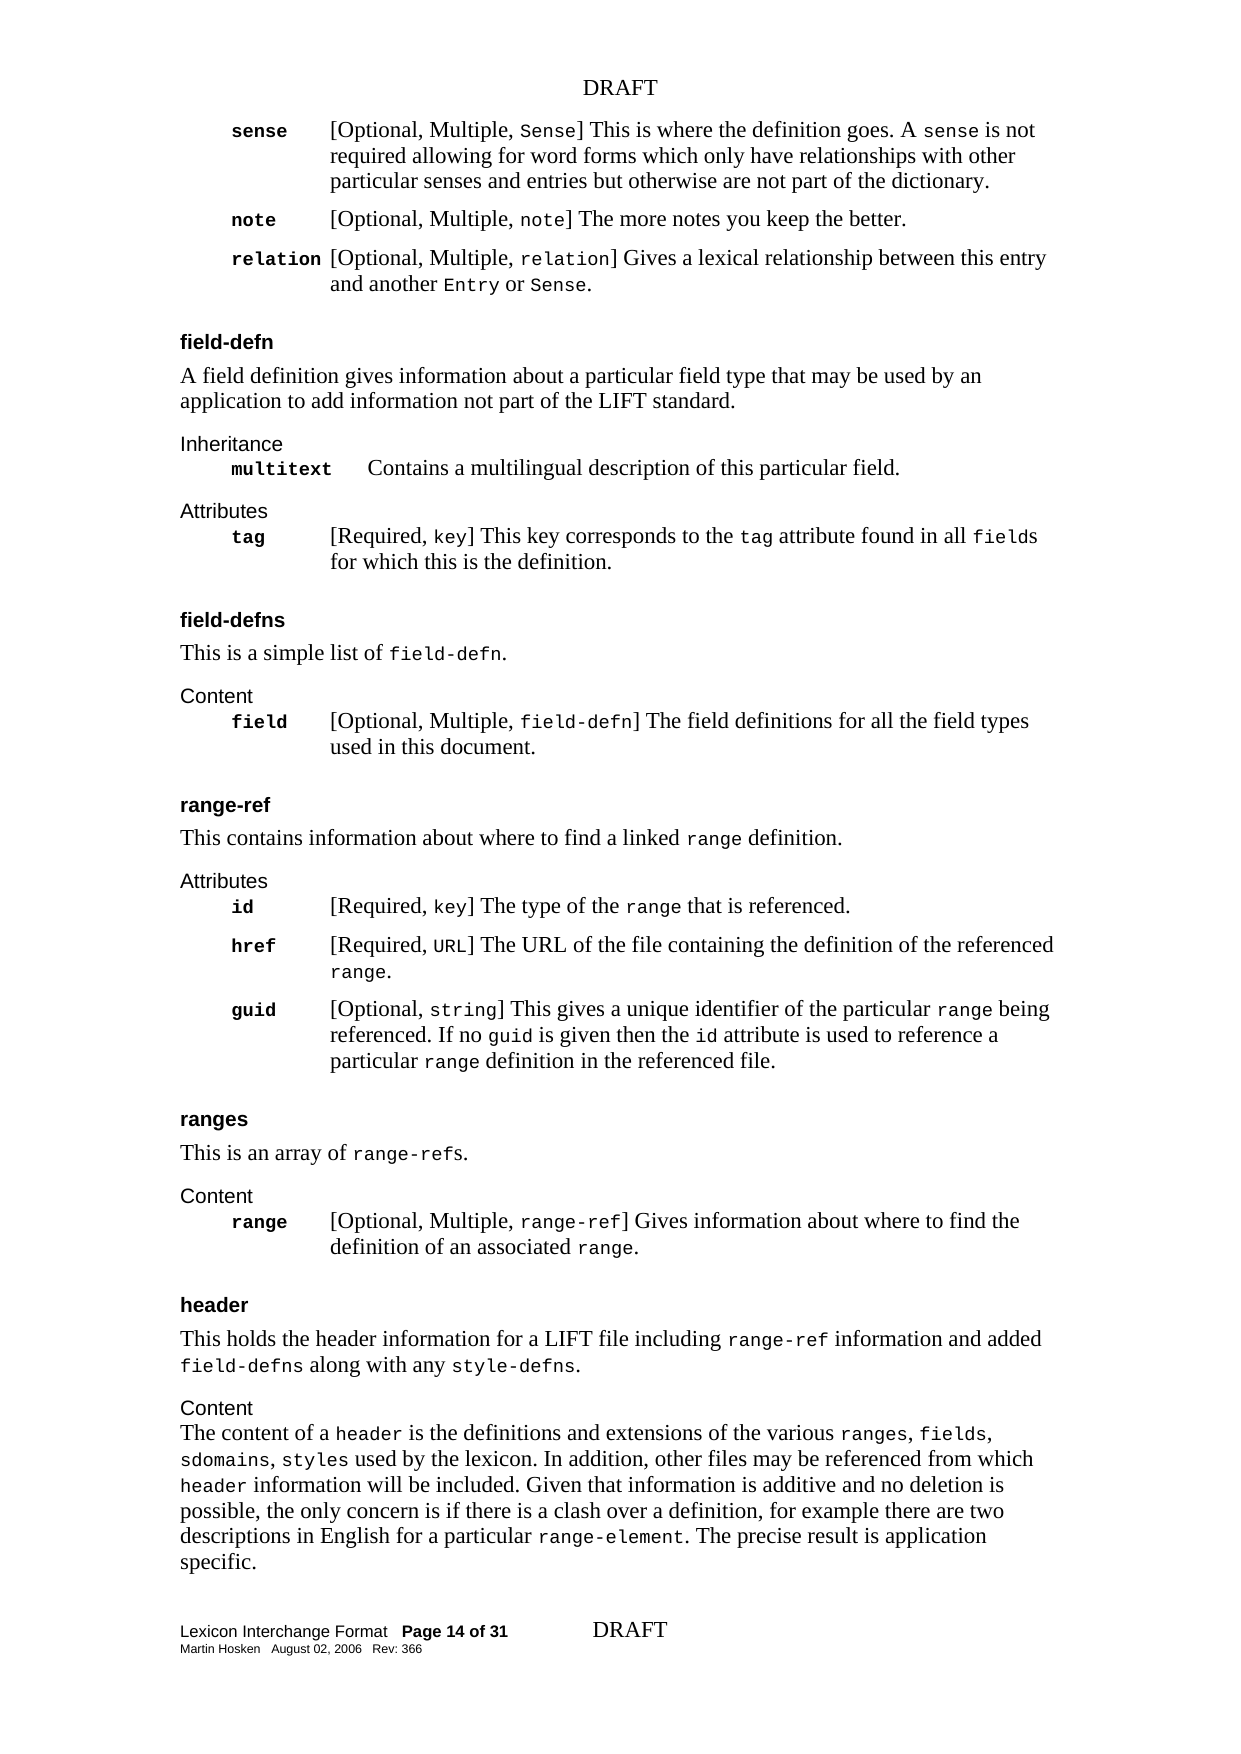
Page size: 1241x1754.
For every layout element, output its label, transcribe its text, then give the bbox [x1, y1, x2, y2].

subtitle range-ref [180, 793, 1061, 816]
subtitle field-defn [180, 331, 1061, 354]
text id [Required, key] The type of the range that is referenced. [231, 893, 1061, 919]
subtitle Inheritance [180, 432, 1061, 455]
subtitle ranges [180, 1108, 1061, 1131]
text guid [Optional, string] This gives a unique identifier of the particular range being referenced. If no guid is given then the id attribute is used to reference a particular range definition in the referenced file. [231, 996, 1061, 1074]
text This is a simple list of field-defn. [180, 640, 1061, 666]
text multitext Contains a multilingual description of this particular field. [231, 455, 1061, 481]
text note [Optional, Multiple, note] The more notes you keep the better. [231, 206, 1061, 232]
subtitle Content [180, 685, 1061, 708]
subtitle field-defns [180, 608, 1061, 631]
text This contains information about where to find a linked range definition. [180, 825, 1061, 851]
subtitle Attributes [180, 870, 1061, 893]
text The content of a header is the definitions and extensions of the various ranges, fields, sdomains, styles used by the lexicon. In addition, other files may be referenced from which header information will be included. Given that information is additive and no deletion is possible, the only concern is if there is a clash over a definition, for example there are two descriptions in English for a particular range-element. The precise result is application specific. [180, 1419, 1061, 1574]
text This holds the header information for a LIFT file including range-ref information and added field-defns along with any style-defns. [180, 1326, 1061, 1378]
subtitle Attributes [180, 500, 1061, 523]
text href [Required, URL] The URL of the file containing the definition of the referenced range. [231, 932, 1061, 984]
text tag [Required, key] This key corresponds to the tag attribute found in all fields for which this is the definition. [231, 523, 1061, 574]
text sense [Optional, Multiple, Sense] This is where the definition goes. A sense is not required allowing for word forms which only have relationships with other particular senses and entries but otherwise are not part of the dictionary. [231, 117, 1061, 194]
subtitle header [180, 1293, 1061, 1317]
text A field definition gives information about a particular field type that may be used by an application to add information not part of the LIFT standard. [180, 363, 1061, 413]
subtitle Content [180, 1396, 1061, 1419]
text relation [Optional, Multiple, relation] Gives a lexical relationship between this entry and another Entry or Sense. [231, 245, 1061, 297]
text range [Optional, Multiple, range-ref] Gives information about where to find the definition of an associated range. [231, 1208, 1061, 1260]
text This is an array of range-refs. [180, 1140, 1061, 1166]
subtitle Content [180, 1185, 1061, 1208]
text field [Optional, Multiple, field-defn] The field definitions for all the field types used in this document. [231, 708, 1061, 759]
